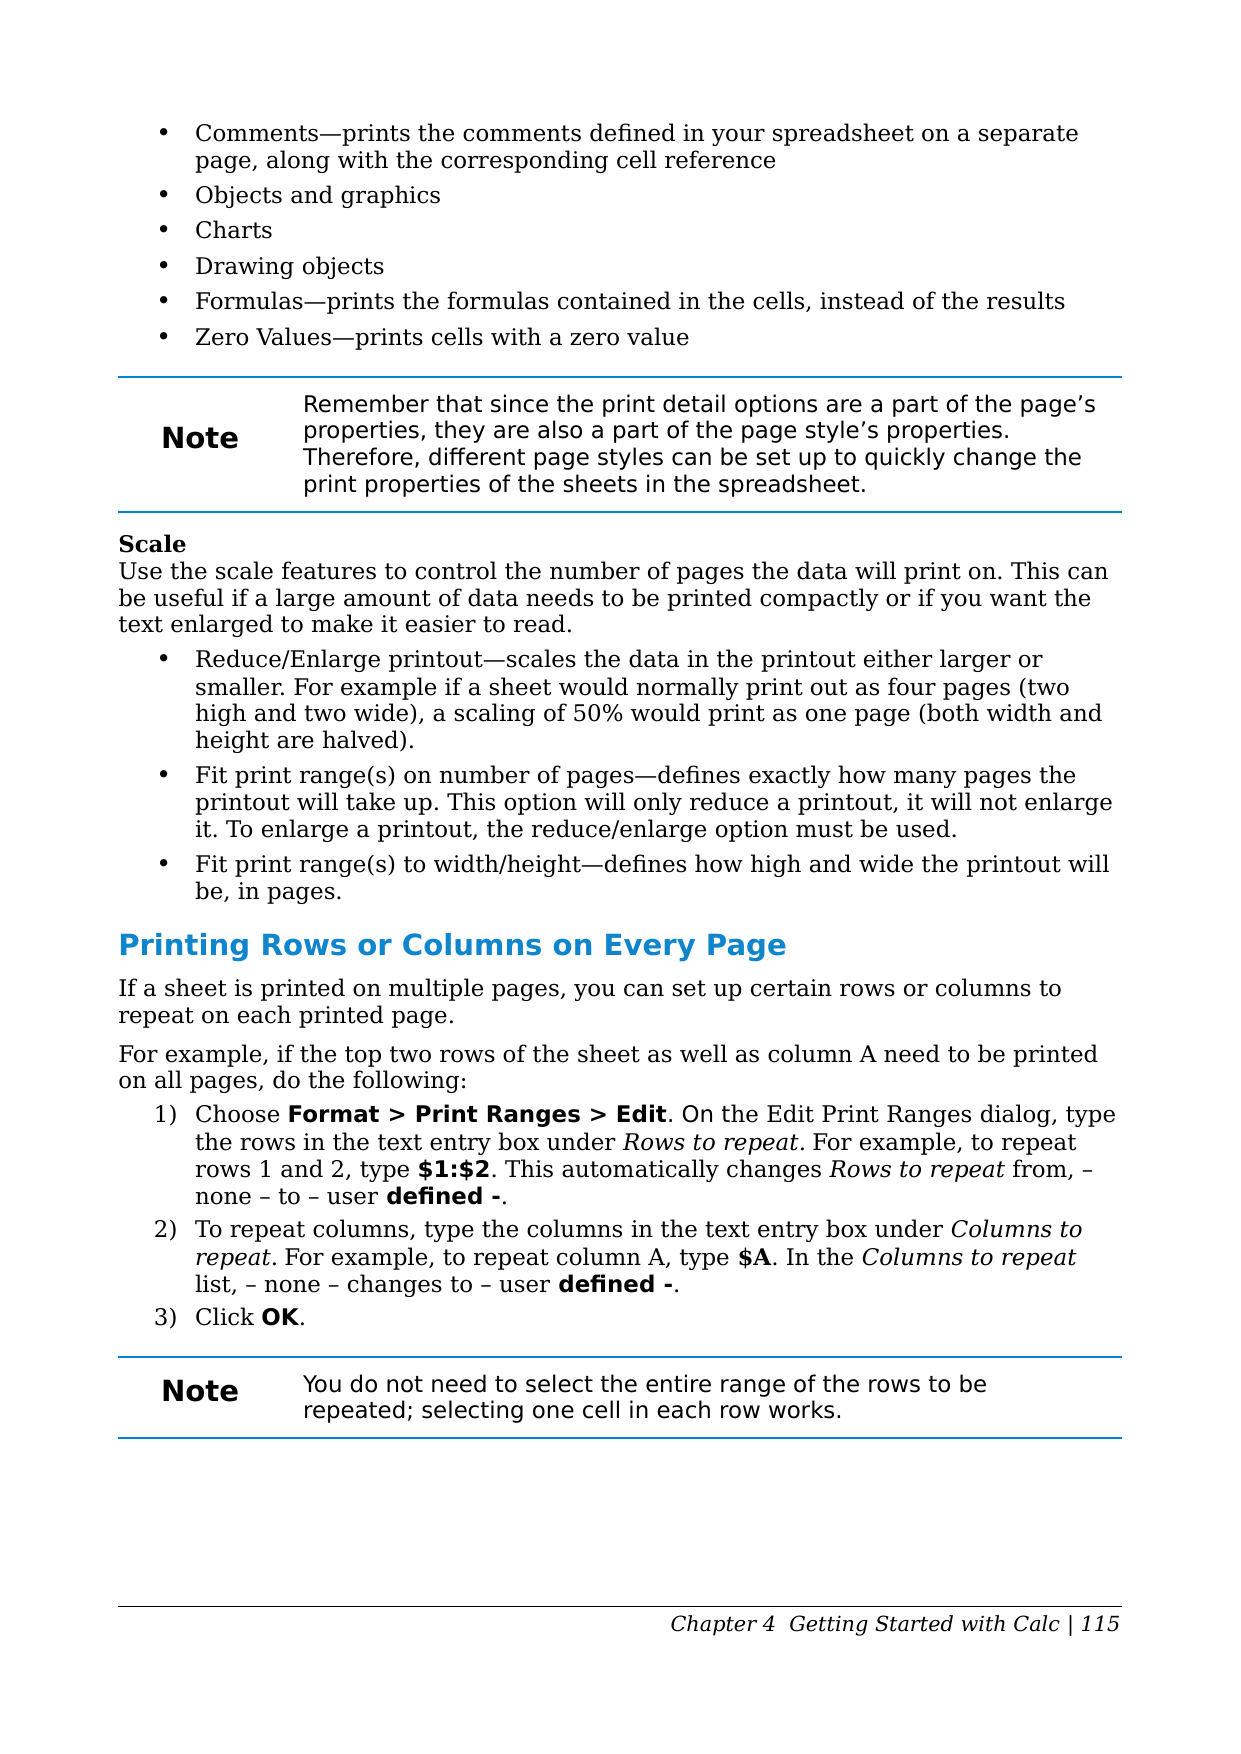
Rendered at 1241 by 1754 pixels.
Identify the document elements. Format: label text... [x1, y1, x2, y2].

table_header Note [118, 1358, 281, 1437]
list Use the scale features to control the number of pages the data will print on. This can be useful if a large amount of data needs to be printed compactly or if you want the text enlarged to make it easier to read. [118, 558, 1122, 638]
table_header You do not need to select the entire range of the rows to be repeated; selecting one cell in each row works. [281, 1358, 1122, 1437]
list Formulas—prints the formulas contained in the cells, instead of the results [156, 286, 1122, 316]
text If a sheet is printed on multiple pages, you can set up certain rows or columns to repeat on each printed page. [118, 975, 1122, 1028]
subtitle Printing Rows or Columns on Every Page [118, 929, 1122, 963]
list To repeat columns, type the columns in the text entry box under Columns to repeat. For example, to repeat column A, type $A. In the Columns to repeat list, – none – changes to – user defined -. [177, 1216, 1122, 1298]
list Fit print range(s) on number of pages—defines exactly how many pages the printout will take up. This option will only reduce a printout, it will not enlarge it. To enlarge a printout, the reduce/enlarge option must be used. [156, 760, 1122, 842]
list Comments—prints the comments defined in your spreadsheet on a separate page, along with the corresponding cell reference [156, 118, 1122, 174]
list Choose Format > Print Ranges > Edit. On the Edit Print Ranges dialog, type the rows in the text entry box under Rows to repeat. For example, to repeat rows 1 and 2, type $1:$2. This automatically changes Rows to repeat from, – none – to – user defined -. [177, 1101, 1122, 1209]
list Zero Values—prints cells with a zero value [156, 322, 1122, 351]
list Fit print range(s) to width/height—defines how high and wide the printout will be, in pages. [156, 849, 1122, 904]
list Reduce/Enlarge printout—scales the data in the printout either larger or smaller. For example if a sheet would normally print out as four pages (two high and two wide), a scaling of 50% would print as one page (both width and height are halved). [156, 644, 1122, 754]
list Objects and graphics [156, 180, 1122, 209]
text Scale [118, 531, 1122, 558]
table_header Note [118, 378, 281, 511]
list For example, if the top two rows of the sheet as well as column A need to be printed on all pages, do the following: [118, 1041, 1122, 1094]
list Charts [156, 216, 1122, 245]
list Drawing objects [156, 251, 1122, 280]
table_header Remember that since the print detail options are a part of the page’s properties, they are also a part of the page style’s properties. Therefore, different page styles can be set up to quickly change the print properties of the sheets in the spreadsheet. [281, 378, 1122, 511]
list Click OK. [177, 1304, 1122, 1331]
